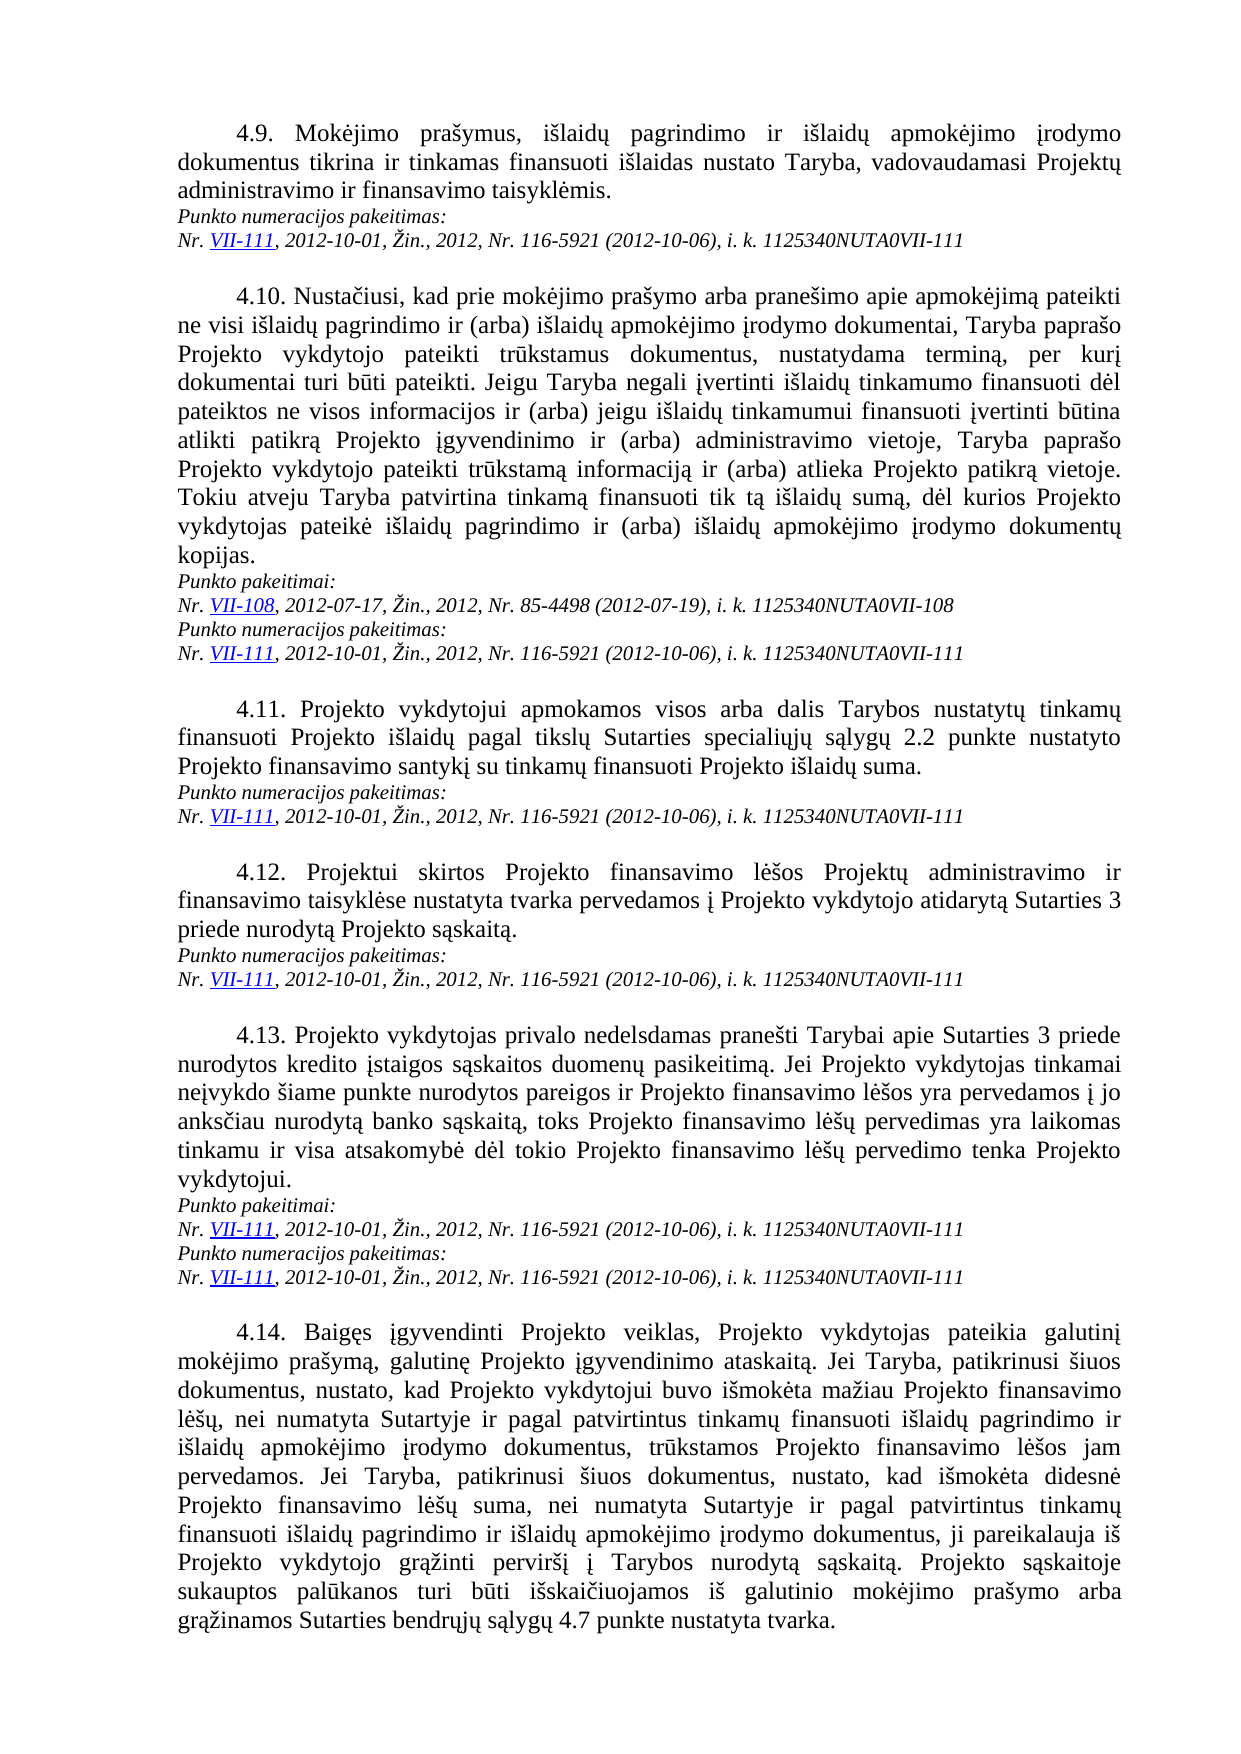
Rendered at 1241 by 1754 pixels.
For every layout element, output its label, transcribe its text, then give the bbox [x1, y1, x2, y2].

text Nr. VII-111, 2012-10-01, Žin., 2012, Nr. 116-5921 (2012-10-06), i. k. 1125340NUTA0VII-111 [177, 804, 1122, 828]
text 4.10. Nustačiusi, kad prie mokėjimo prašymo arba pranešimo apie apmokėjimą pateikti ne visi išlaidų pagrindimo ir (arba) išlaidų apmokėjimo įrodymo dokumentai, Taryba paprašo Projekto vykdytojo pateikti trūkstamus dokumentus, nustatydama terminą, per kurį dokumentai turi būti pateikti. Jeigu Taryba negali įvertinti išlaidų tinkamumo finansuoti dėl pateiktos ne visos informacijos ir (arba) jeigu išlaidų tinkamumui finansuoti įvertinti būtina atlikti patikrą Projekto įgyvendinimo ir (arba) administravimo vietoje, Taryba paprašo Projekto vykdytojo pateikti trūkstamą informaciją ir (arba) atlieka Projekto patikrą vietoje. Tokiu atveju Taryba patvirtina tinkamą finansuoti tik tą išlaidų sumą, dėl kurios Projekto vykdytojas pateikė išlaidų pagrindimo ir (arba) išlaidų apmokėjimo įrodymo dokumentų kopijas. [177, 281, 1122, 569]
text Nr. VII-108, 2012-07-17, Žin., 2012, Nr. 85-4498 (2012-07-19), i. k. 1125340NUTA0VII-108 [177, 593, 1122, 617]
text Nr. VII-111, 2012-10-01, Žin., 2012, Nr. 116-5921 (2012-10-06), i. k. 1125340NUTA0VII-111 [177, 228, 1122, 252]
text Punkto pakeitimai: [177, 1192, 1122, 1217]
text 4.14. Baigęs įgyvendinti Projekto veiklas, Projekto vykdytojas pateikia galutinį mokėjimo prašymą, galutinę Projekto įgyvendinimo ataskaitą. Jei Taryba, patikrinusi šiuos dokumentus, nustato, kad Projekto vykdytojui buvo išmokėta mažiau Projekto finansavimo lėšų, nei numatyta Sutartyje ir pagal patvirtintus tinkamų finansuoti išlaidų pagrindimo ir išlaidų apmokėjimo įrodymo dokumentus, trūkstamos Projekto finansavimo lėšos jam pervedamos. Jei Taryba, patikrinusi šiuos dokumentus, nustato, kad išmokėta didesnė Projekto finansavimo lėšų suma, nei numatyta Sutartyje ir pagal patvirtintus tinkamų finansuoti išlaidų pagrindimo ir išlaidų apmokėjimo įrodymo dokumentus, ji pareikalauja iš Projekto vykdytojo grąžinti perviršį į Tarybos nurodytą sąskaitą. Projekto sąskaitoje sukauptos palūkanos turi būti išskaičiuojamos iš galutinio mokėjimo prašymo arba grąžinamos Sutarties bendrųjų sąlygų 4.7 punkte nustatyta tvarka. [177, 1317, 1122, 1634]
text Nr. VII-111, 2012-10-01, Žin., 2012, Nr. 116-5921 (2012-10-06), i. k. 1125340NUTA0VII-111 [177, 1265, 1122, 1289]
text Nr. VII-111, 2012-10-01, Žin., 2012, Nr. 116-5921 (2012-10-06), i. k. 1125340NUTA0VII-111 [177, 1217, 1122, 1241]
text Punkto numeracijos pakeitimas: [177, 943, 1122, 967]
text Punkto numeracijos pakeitimas: [177, 1241, 1122, 1265]
text Punkto pakeitimai: [177, 569, 1122, 593]
text 4.13. Projekto vykdytojas privalo nedelsdamas pranešti Tarybai apie Sutarties 3 priede nurodytos kredito įstaigos sąskaitos duomenų pasikeitimą. Jei Projekto vykdytojas tinkamai neįvykdo šiame punkte nurodytos pareigos ir Projekto finansavimo lėšos yra pervedamos į jo anksčiau nurodytą banko sąskaitą, toks Projekto finansavimo lėšų pervedimas yra laikomas tinkamu ir visa atsakomybė dėl tokio Projekto finansavimo lėšų pervedimo tenka Projekto vykdytojui. [177, 1020, 1122, 1192]
text Punkto numeracijos pakeitimas: [177, 780, 1122, 804]
text Punkto numeracijos pakeitimas: [177, 204, 1122, 228]
text 4.9. Mokėjimo prašymus, išlaidų pagrindimo ir išlaidų apmokėjimo įrodymo dokumentus tikrina ir tinkamas finansuoti išlaidas nustato Taryba, vadovaudamasi Projektų administravimo ir finansavimo taisyklėmis. [177, 118, 1122, 204]
text Punkto numeracijos pakeitimas: [177, 617, 1122, 641]
text 4.12. Projektui skirtos Projekto finansavimo lėšos Projektų administravimo ir finansavimo taisyklėse nustatyta tvarka pervedamos į Projekto vykdytojo atidarytą Sutarties 3 priede nurodytą Projekto sąskaitą. [177, 857, 1122, 943]
text Nr. VII-111, 2012-10-01, Žin., 2012, Nr. 116-5921 (2012-10-06), i. k. 1125340NUTA0VII-111 [177, 641, 1122, 665]
text 4.11. Projekto vykdytojui apmokamos visos arba dalis Tarybos nustatytų tinkamų finansuoti Projekto išlaidų pagal tikslų Sutarties specialiųjų sąlygų 2.2 punkte nustatyto Projekto finansavimo santykį su tinkamų finansuoti Projekto išlaidų suma. [177, 694, 1122, 780]
text Nr. VII-111, 2012-10-01, Žin., 2012, Nr. 116-5921 (2012-10-06), i. k. 1125340NUTA0VII-111 [177, 967, 1122, 991]
